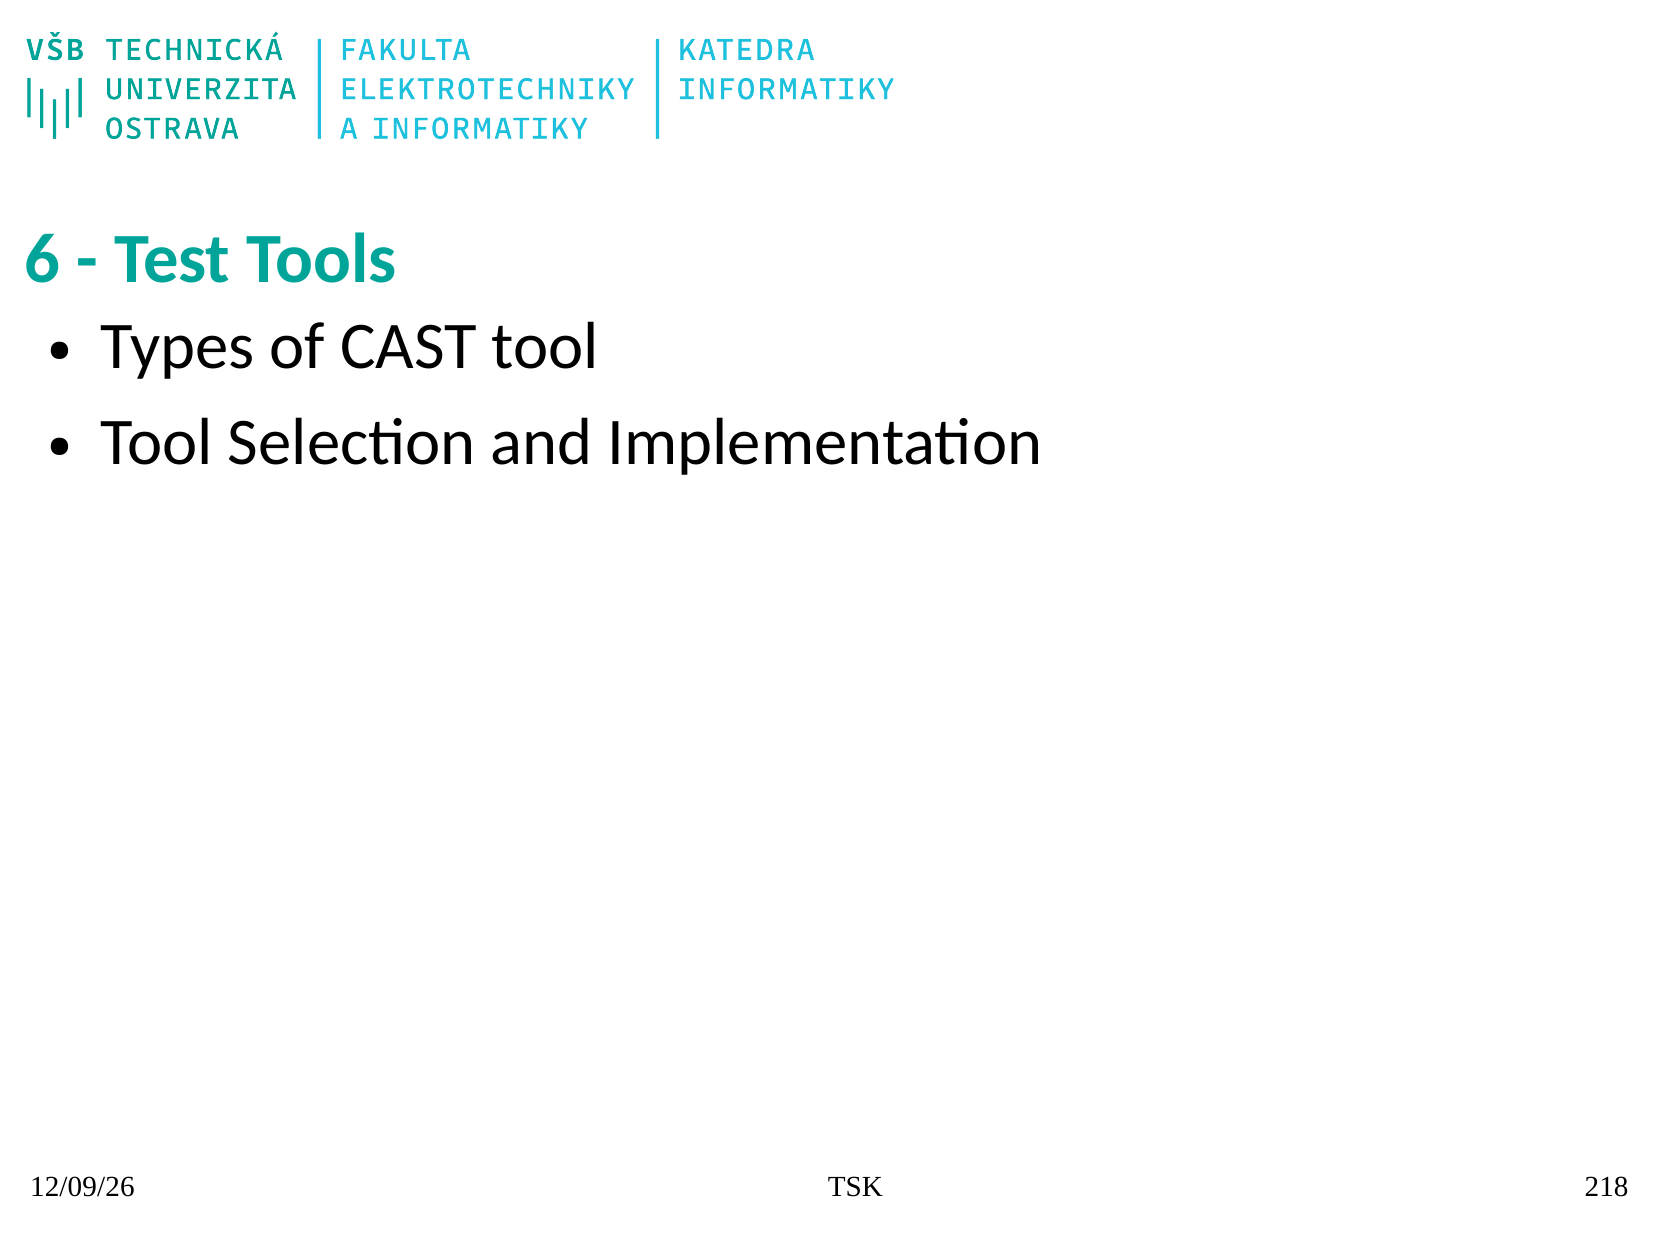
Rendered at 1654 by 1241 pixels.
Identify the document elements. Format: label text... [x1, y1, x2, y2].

title 6 - Test Tools [24, 169, 1629, 300]
picture [26, 31, 894, 139]
list Types of CAST tool Tool Selection and Implementation [30, 318, 1629, 1146]
